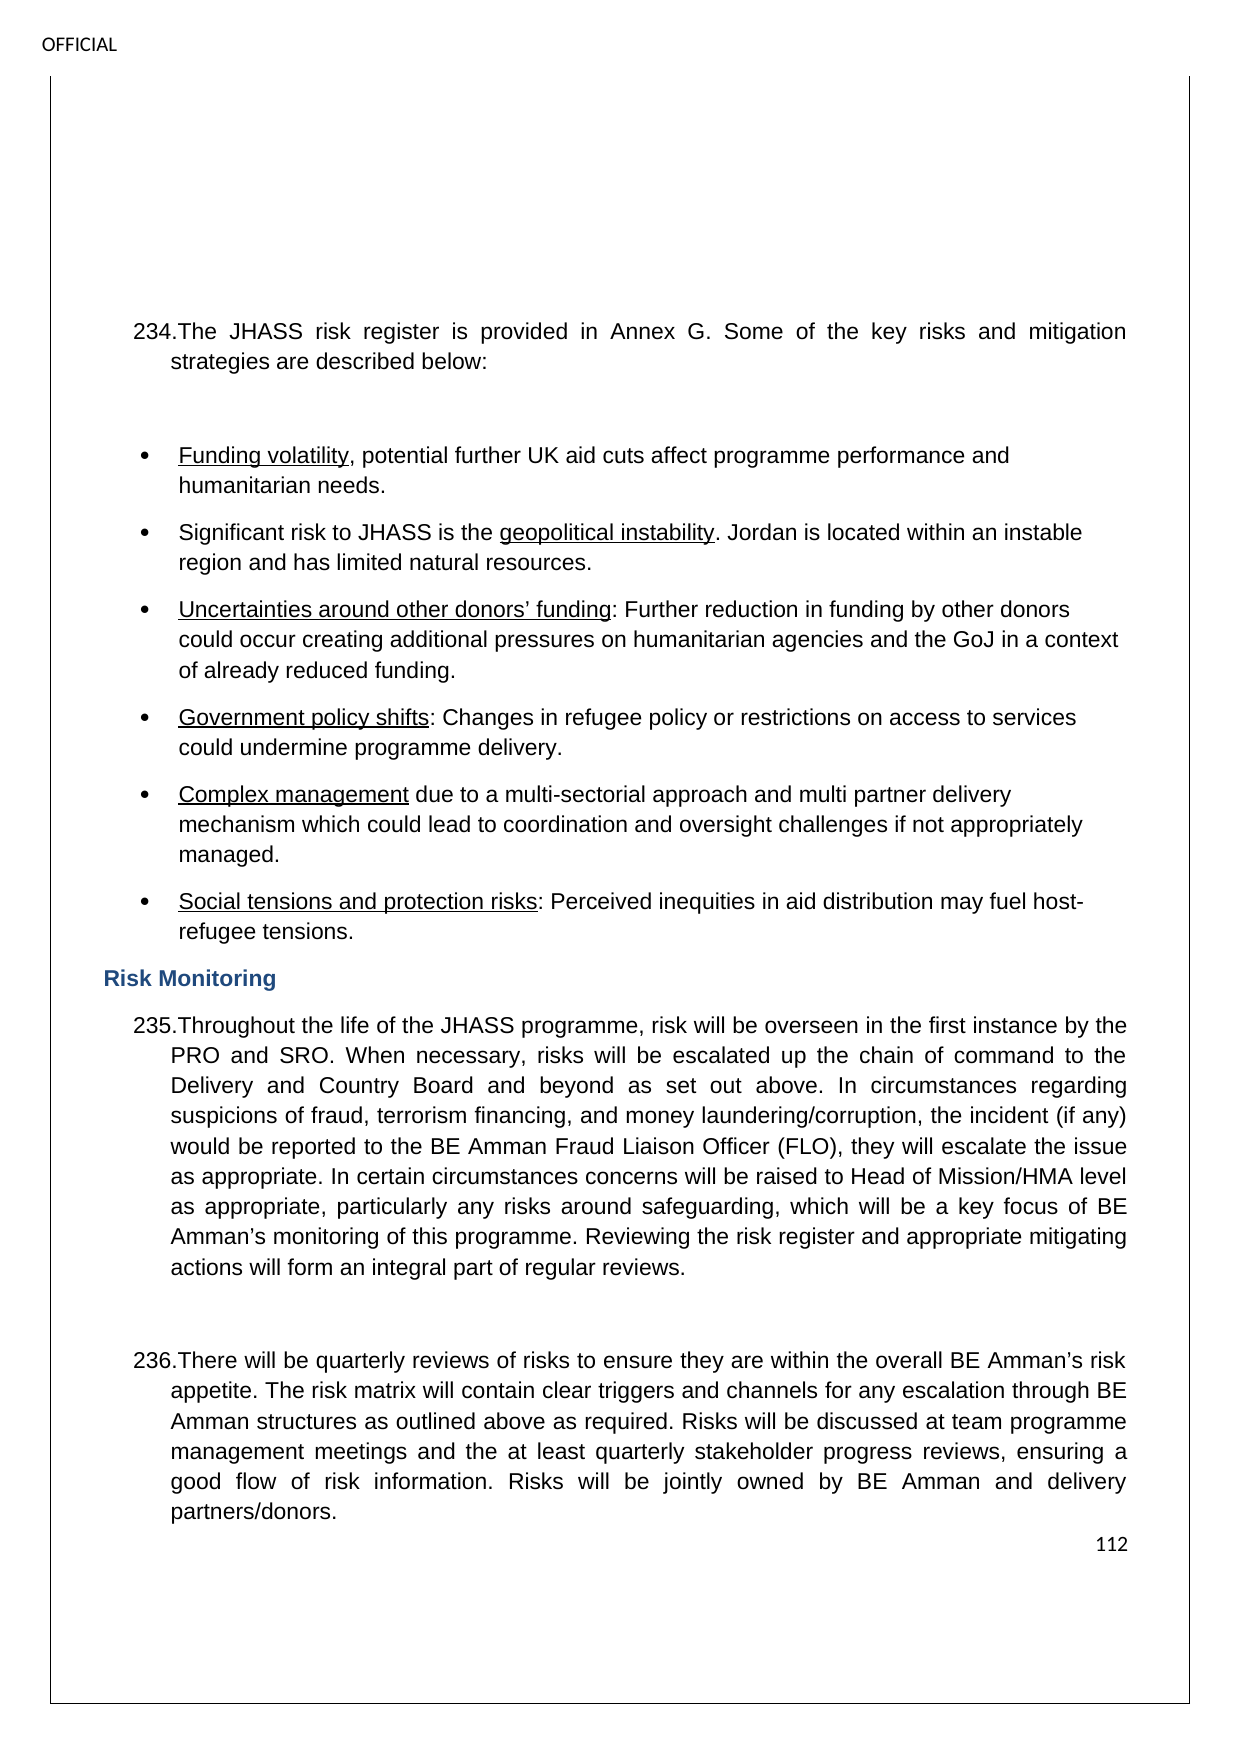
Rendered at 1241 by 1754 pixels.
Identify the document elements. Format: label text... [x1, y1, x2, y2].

list Government policy shifts: Changes in refugee policy or restrictions on access to services could undermine programme delivery. [141, 703, 1128, 760]
list Social tensions and protection risks: Perceived inequities in aid distribution may fuel host-refugee tensions. [141, 888, 1128, 944]
list Throughout the life of the JHASS programme, risk will be overseen in the first instance by the PRO and SRO. When necessary, risks will be escalated up the chain of command to the Delivery and Country Board and beyond as set out above. In circumstances regarding suspicions of fraud, terrorism financing, and money laundering/corruption, the incident (if any) would be reported to the BE Amman Fraud Liaison Officer (FLO), they will escalate the issue as appropriate. In certain circumstances concerns will be raised to Head of Mission/HMA level as appropriate, particularly any risks around safeguarding, which will be a key focus of BE Amman’s monitoring of this programme. Reviewing the risk register and appropriate mitigating actions will form an integral part of regular reviews. [133, 1012, 1128, 1280]
list The JHASS risk register is provided in Annex G. Some of the key risks and mitigation strategies are described below: [133, 318, 1128, 375]
list Funding volatility, potential further UK aid cuts affect programme performance and humanitarian needs. [141, 442, 1128, 499]
list Complex management due to a multi-sectorial approach and multi partner delivery mechanism which could lead to coordination and oversight challenges if not appropriately managed. [141, 781, 1128, 867]
text Risk Monitoring [103, 965, 1128, 991]
list There will be quarterly reviews of risks to ensure they are within the overall BE Amman’s risk appetite. The risk matrix will contain clear triggers and channels for any escalation through BE Amman structures as outlined above as required. Risks will be discussed at team programme management meetings and the at least quarterly stakeholder progress reviews, ensuring a good flow of risk information. Risks will be jointly owned by BE Amman and delivery partners/donors. [133, 1347, 1128, 1525]
list Significant risk to JHASS is the geopolitical instability. Jordan is located within an instable region and has limited natural resources. [141, 519, 1128, 576]
list Uncertainties around other donors’ funding: Further reduction in funding by other donors could occur creating additional pressures on humanitarian agencies and the GoJ in a context of already reduced funding. [141, 596, 1128, 683]
